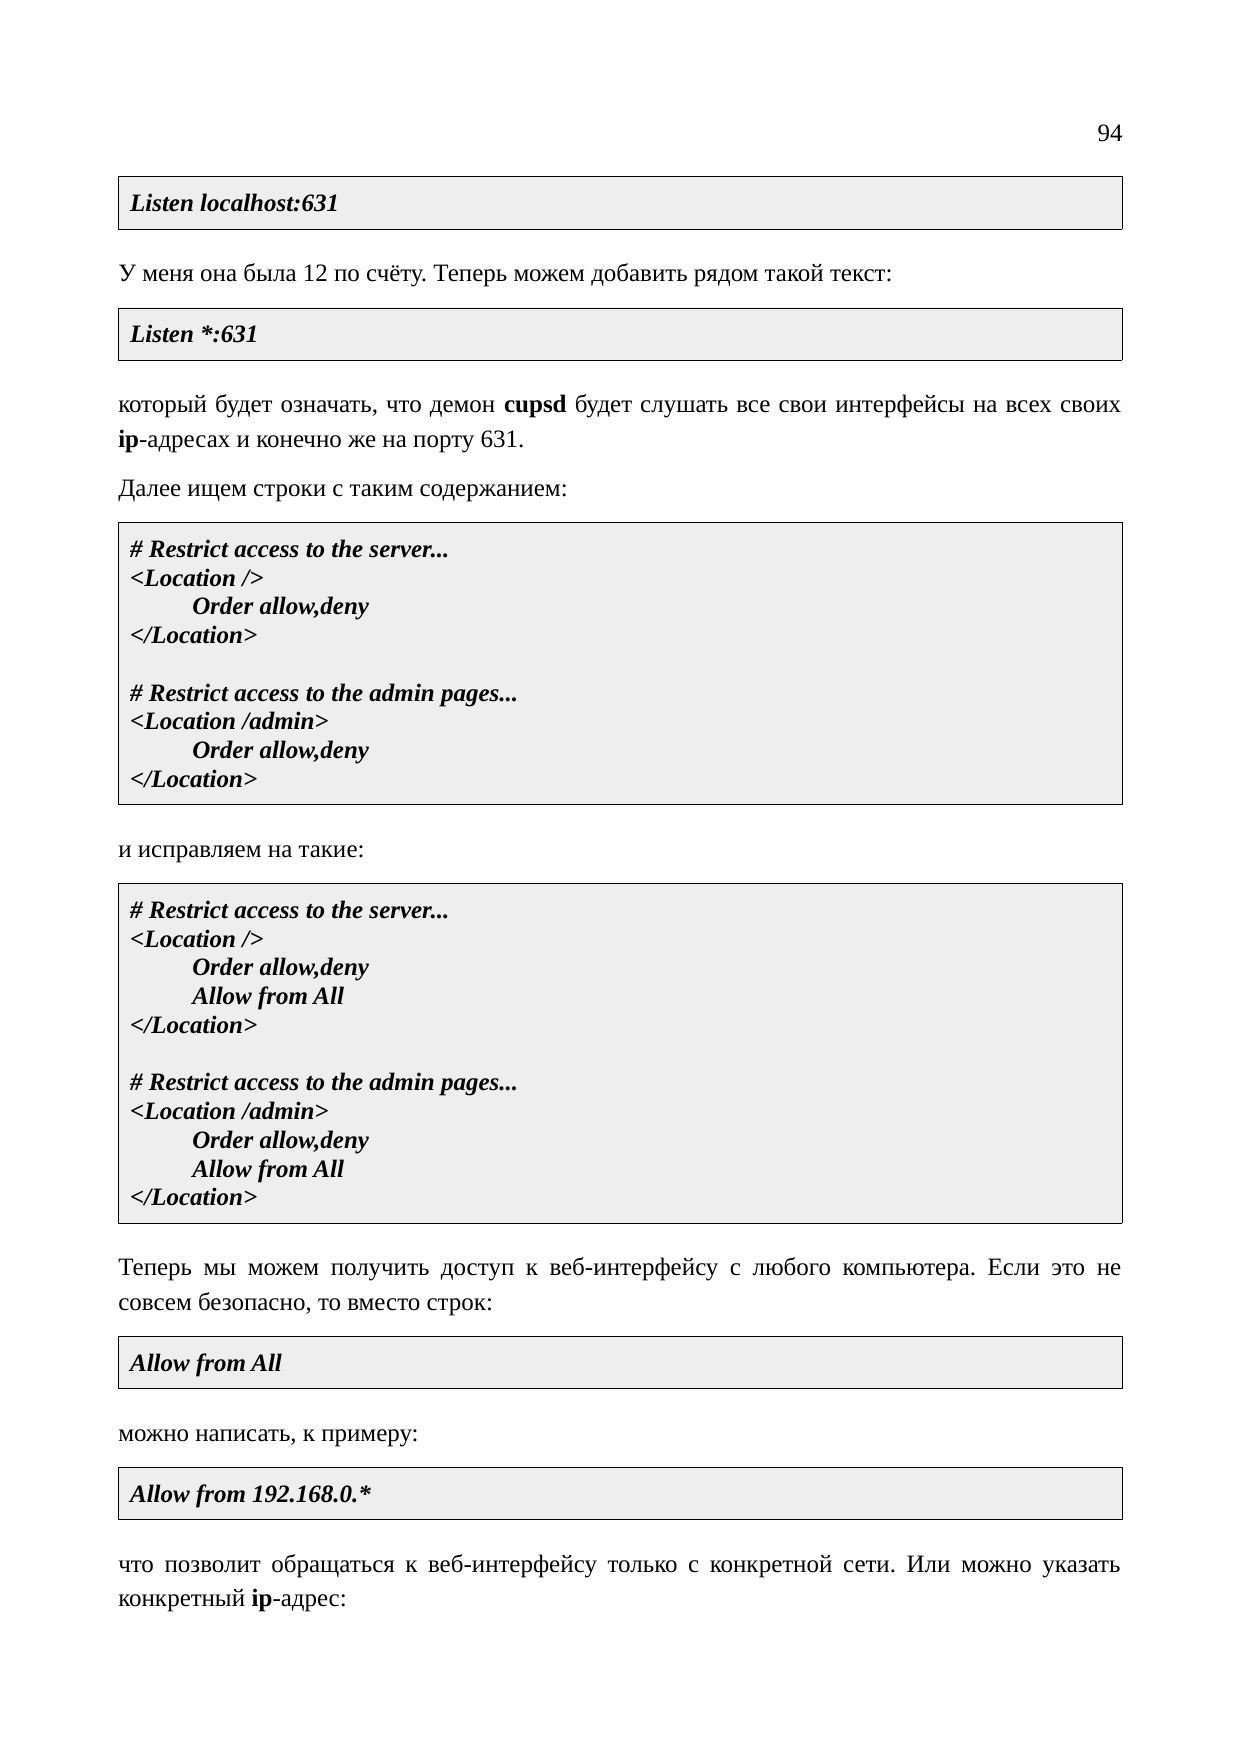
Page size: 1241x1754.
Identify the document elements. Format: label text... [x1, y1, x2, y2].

text # Restrict access to the server... [119, 884, 1122, 912]
text # Restrict access to the admin pages... [119, 1056, 1122, 1084]
text </Location> [119, 752, 1122, 804]
text который будет означать, что демон cupsd будет слушать все свои интерфейсы на всех своих ip-адресах и конечно же на порту 631. [118, 389, 1122, 453]
text Order allow,deny [119, 1113, 1122, 1142]
text можно написать, к примеру: [118, 1418, 1122, 1447]
text Listen localhost:631 [119, 177, 1122, 229]
text Order allow,deny [119, 941, 1122, 969]
text Allow from 192.168.0.* [119, 1468, 1122, 1519]
text # Restrict access to the admin pages... [119, 666, 1122, 694]
text # Restrict access to the server... [119, 523, 1122, 551]
text Далее ищем строки с таким содержанием: [118, 473, 1122, 502]
text и исправляем на такие: [118, 834, 1122, 863]
text Allow from All [119, 969, 1122, 998]
text Allow from All [119, 1337, 1122, 1388]
text что позволит обращаться к веб-интерфейсу только с конкретной сети. Или можно указать конкретный ip-адрес: [118, 1549, 1122, 1612]
text <Location /admin> [119, 1084, 1122, 1113]
text </Location> [119, 1171, 1122, 1223]
text <Location /> [119, 551, 1122, 579]
text <Location /admin> [119, 694, 1122, 723]
text Allow from All [119, 1142, 1122, 1171]
text Теперь мы можем получить доступ к веб-интерфейсу с любого компьютера. Если это не совсем безопасно, то вместо строк: [118, 1252, 1122, 1316]
text У меня она была 12 по счёту. Теперь можем добавить рядом такой текст: [118, 258, 1122, 287]
text Listen *:631 [119, 309, 1122, 360]
text </Location> [119, 998, 1122, 1027]
text Order allow,deny [119, 579, 1122, 608]
text </Location> [119, 608, 1122, 637]
text <Location /> [119, 912, 1122, 941]
text Order allow,deny [119, 723, 1122, 752]
